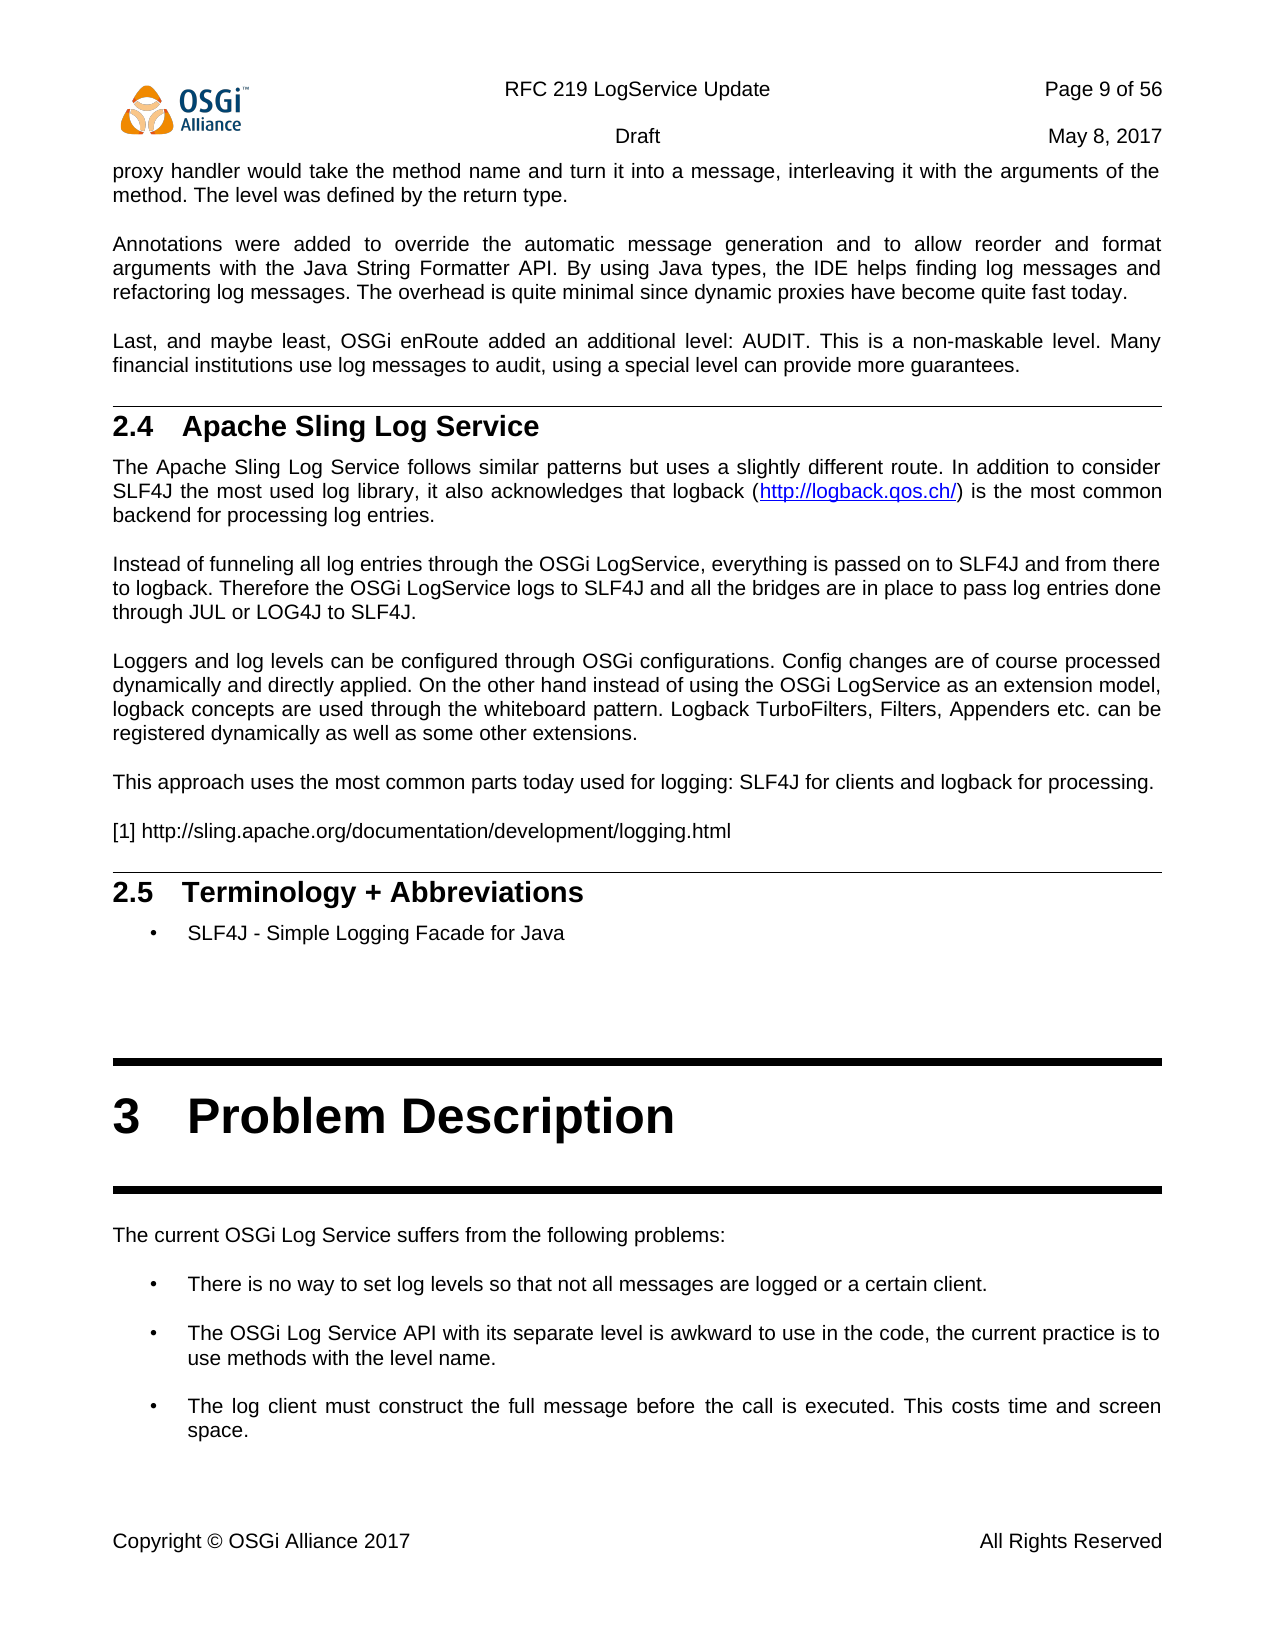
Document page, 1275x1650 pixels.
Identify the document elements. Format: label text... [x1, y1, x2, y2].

text Last, and maybe least, OSGi enRoute added an additional level: AUDIT. This is a non-maskable level. Many financial institutions use log messages to audit, using a special level can provide more guarantees. [112, 329, 1162, 377]
list The OSGi Log Service API with its separate level is awkward to use in the code, the current practice is to use methods with the level name. [150, 1321, 1162, 1369]
list The log client must construct the full message before the call is executed. This costs time and screen space. [150, 1394, 1162, 1442]
text Loggers and log levels can be configured through OSGi configurations. Config changes are of course processed dynamically and directly applied. On the other hand instead of using the OSGi LogService as an extension model, logback concepts are used through the whiteboard pattern. Logback TurboFilters, Filters, Appenders etc. can be registered dynamically as well as some other extensions. [112, 649, 1162, 744]
subtitle Apache Sling Log Service [112, 407, 1162, 442]
list There is no way to set log levels so that not all messages are logged or a certain client. [150, 1272, 1162, 1296]
text Instead of funneling all log entries through the OSGi LogService, everything is passed on to SLF4J and from there to logback. Therefore the OSGi LogService logs to SLF4J and all the bridges are in place to pass log entries done through JUL or LOG4J to SLF4J. [112, 552, 1162, 624]
text proxy handler would take the method name and turn it into a message, interleaving it with the arguments of the method. The level was defined by the return type. [112, 159, 1162, 207]
text [1] http://sling.apache.org/documentation/development/logging.html [112, 818, 1162, 842]
subtitle Problem Description [112, 1059, 1162, 1194]
text The current OSGi Log Service suffers from the following problems: [112, 1223, 1162, 1247]
text This approach uses the most common parts today used for logging: SLF4J for clients and logback for processing. [112, 769, 1162, 793]
text The Apache Sling Log Service follows similar patterns but uses a slightly different route. In addition to consider SLF4J the most used log library, it also acknowledges that logback (http://logback.qos.ch/) is the most common backend for processing log entries. [112, 455, 1162, 527]
picture [113, 78, 257, 142]
list SLF4J - Simple Logging Facade for Java [150, 921, 1162, 945]
subtitle Terminology + Abbreviations [112, 873, 1162, 908]
text Annotations were added to override the automatic message generation and to allow reorder and format arguments with the Java String Formatter API. By using Java types, the IDE helps finding log messages and refactoring log messages. The overhead is quite minimal since dynamic proxies have become quite fast today. [112, 232, 1162, 304]
